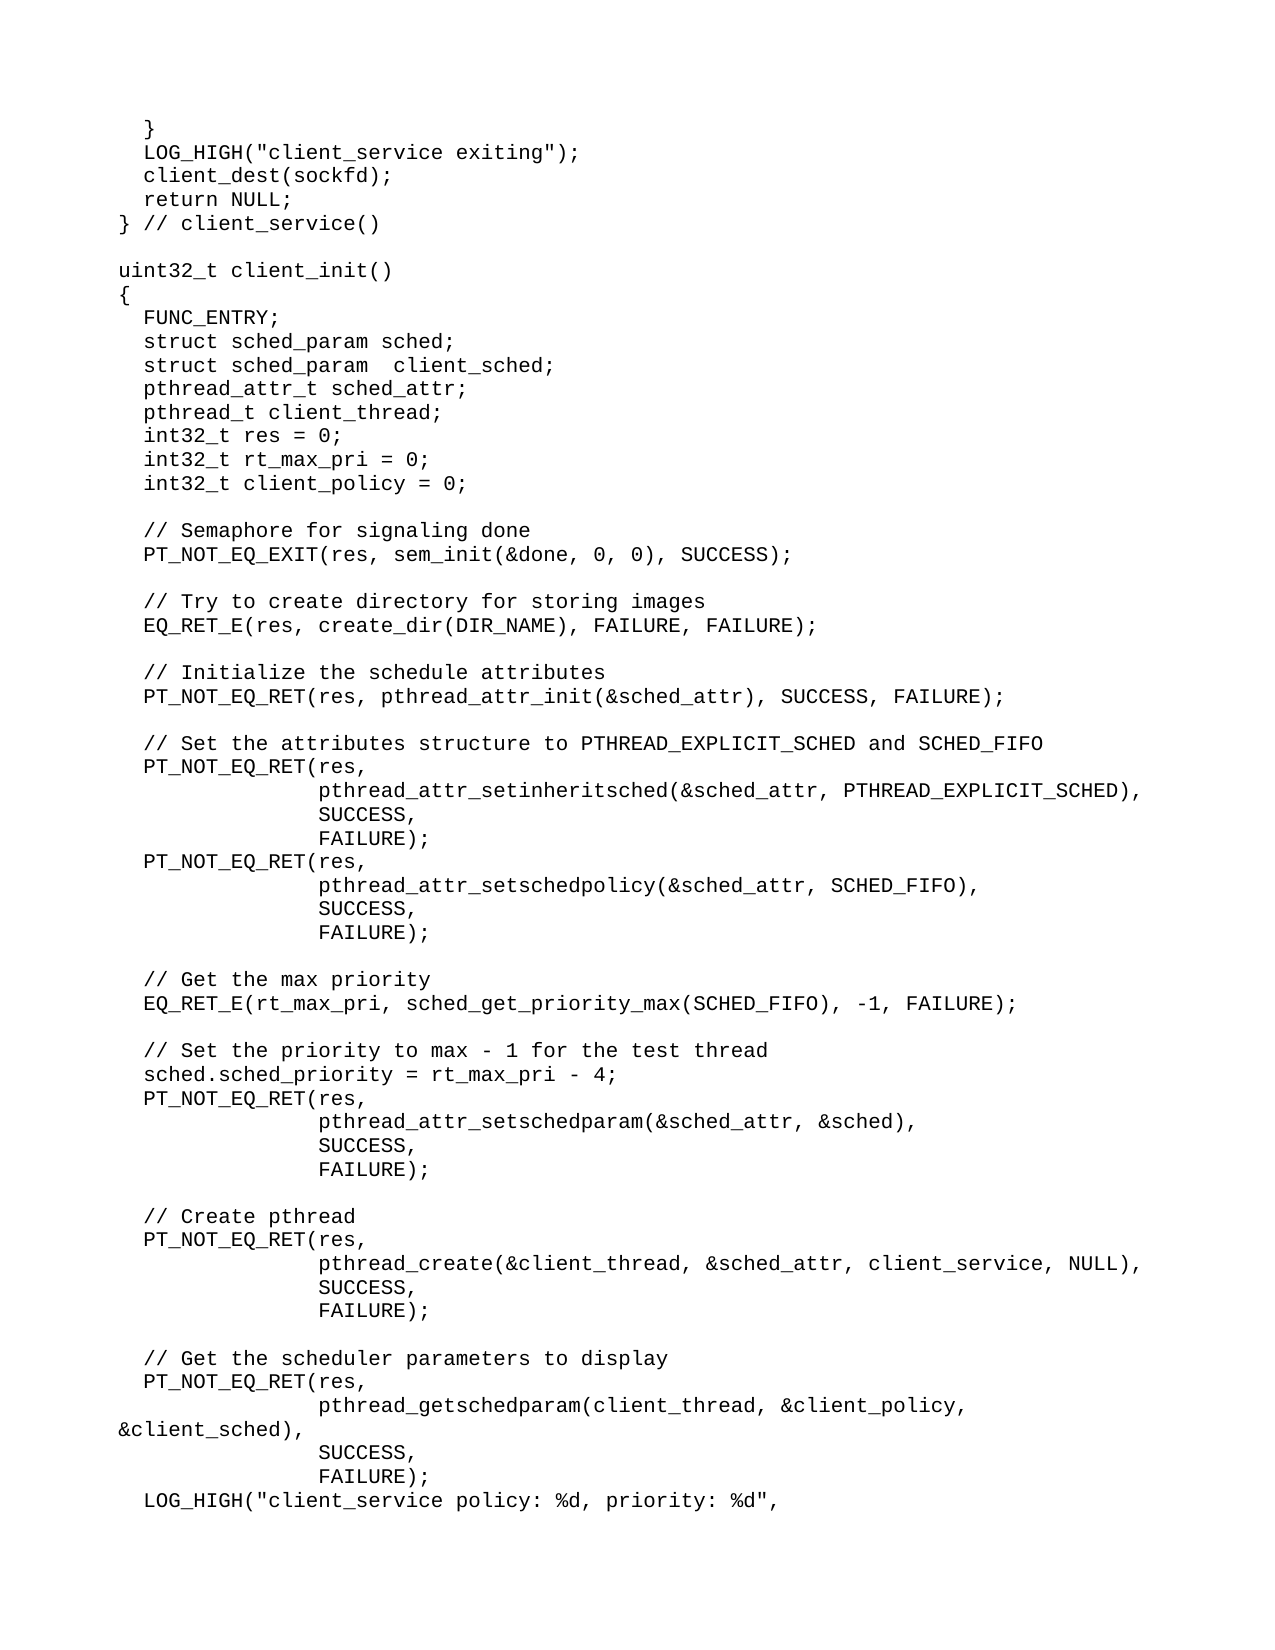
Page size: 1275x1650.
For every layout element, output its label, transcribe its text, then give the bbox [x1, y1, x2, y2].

text } // client_service() [118, 213, 1157, 236]
text // Try to create directory for storing images [118, 591, 1157, 615]
text // Set the attributes structure to PTHREAD_EXPLICIT_SCHED and SCHED_FIFO [118, 733, 1157, 757]
text SUCCESS, [118, 1135, 1157, 1158]
text // Set the priority to max - 1 for the test thread [118, 1040, 1157, 1064]
text // Create pthread [118, 1206, 1157, 1229]
text pthread_attr_setinheritsched(&sched_attr, PTHREAD_EXPLICIT_SCHED), [118, 780, 1157, 804]
text return NULL; [118, 189, 1157, 213]
text client_dest(sockfd); [118, 165, 1157, 189]
text int32_t rt_max_pri = 0; [118, 449, 1157, 473]
text sched.sched_priority = rt_max_pri - 4; [118, 1064, 1157, 1088]
text pthread_attr_setschedparam(&sched_attr, &sched), [118, 1111, 1157, 1135]
text int32_t client_policy = 0; [118, 473, 1157, 496]
text SUCCESS, [118, 898, 1157, 922]
text EQ_RET_E(rt_max_pri, sched_get_priority_max(SCHED_FIFO), -1, FAILURE); [118, 993, 1157, 1017]
text SUCCESS, [118, 1277, 1157, 1300]
text uint32_t client_init() [118, 260, 1157, 284]
text FAILURE); [118, 827, 1157, 851]
text FAILURE); [118, 922, 1157, 946]
text struct sched_param client_sched; [118, 354, 1157, 378]
text PT_NOT_EQ_RET(res, pthread_attr_init(&sched_attr), SUCCESS, FAILURE); [118, 686, 1157, 709]
text PT_NOT_EQ_RET(res, [118, 1229, 1157, 1253]
text EQ_RET_E(res, create_dir(DIR_NAME), FAILURE, FAILURE); [118, 615, 1157, 638]
text PT_NOT_EQ_RET(res, [118, 757, 1157, 780]
text } [118, 118, 1157, 142]
text struct sched_param sched; [118, 331, 1157, 354]
text SUCCESS, [118, 804, 1157, 827]
text pthread_t client_thread; [118, 402, 1157, 426]
text FAILURE); [118, 1158, 1157, 1182]
text { [118, 284, 1157, 307]
text SUCCESS, [118, 1442, 1157, 1466]
text PT_NOT_EQ_RET(res, [118, 1371, 1157, 1395]
text LOG_HIGH("client_service policy: %d, priority: %d", [118, 1489, 1157, 1513]
text pthread_attr_setschedpolicy(&sched_attr, SCHED_FIFO), [118, 875, 1157, 898]
text PT_NOT_EQ_RET(res, [118, 1088, 1157, 1111]
text // Semaphore for signaling done [118, 520, 1157, 544]
text FAILURE); [118, 1466, 1157, 1489]
text // Initialize the schedule attributes [118, 662, 1157, 686]
text PT_NOT_EQ_RET(res, [118, 851, 1157, 875]
text pthread_attr_t sched_attr; [118, 378, 1157, 402]
text FAILURE); [118, 1300, 1157, 1324]
text FUNC_ENTRY; [118, 307, 1157, 331]
text PT_NOT_EQ_EXIT(res, sem_init(&done, 0, 0), SUCCESS); [118, 544, 1157, 567]
text int32_t res = 0; [118, 426, 1157, 449]
text pthread_getschedparam(client_thread, &client_policy, &client_sched), [118, 1395, 1157, 1442]
text LOG_HIGH("client_service exiting"); [118, 142, 1157, 165]
text // Get the max priority [118, 969, 1157, 993]
text pthread_create(&client_thread, &sched_attr, client_service, NULL), [118, 1253, 1157, 1277]
text // Get the scheduler parameters to display [118, 1348, 1157, 1371]
